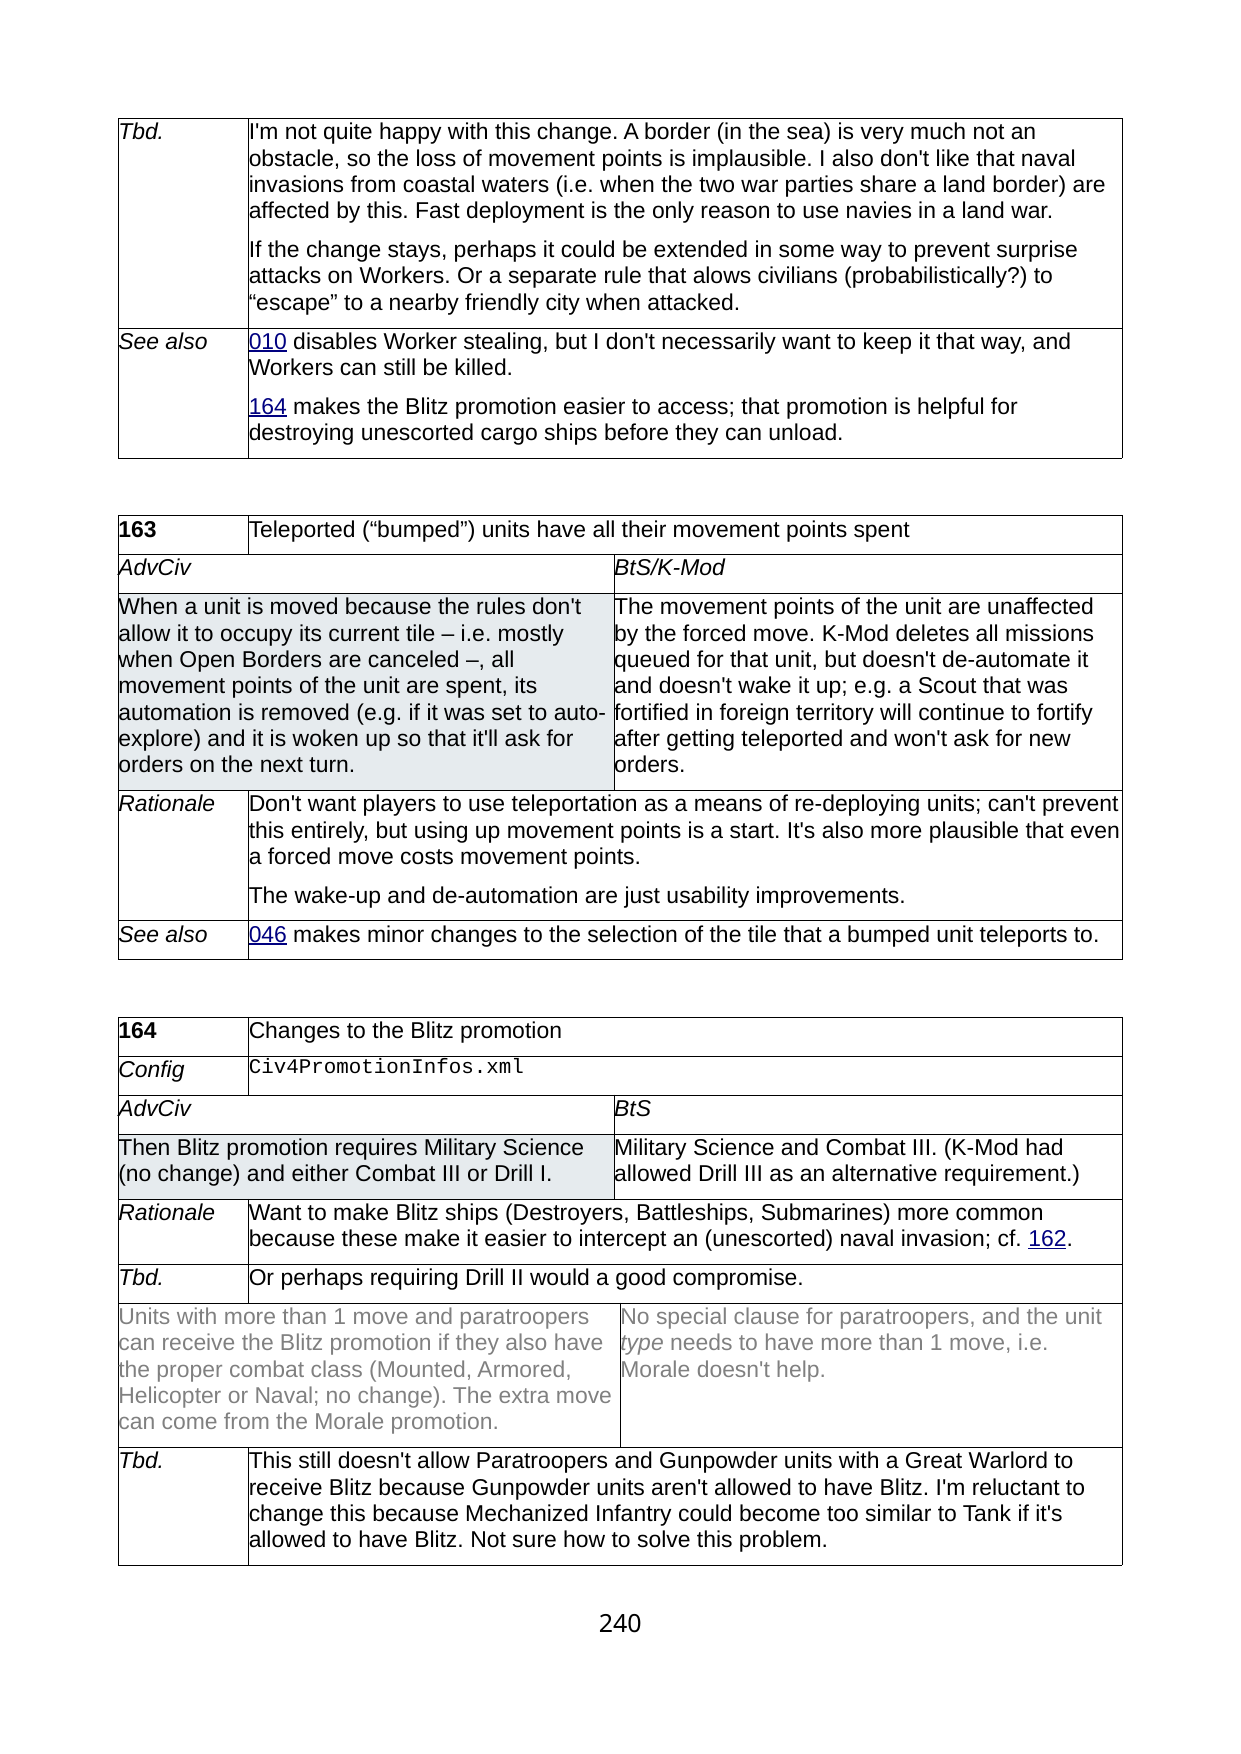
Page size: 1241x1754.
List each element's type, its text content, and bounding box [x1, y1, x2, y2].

table_cell The movement points of the unit are unaffected by the forced move. K-Mod deletes all missions queued for that unit, but doesn't de-automate it and doesn't wake it up; e.g. a Scout that was fortified in foreign territory will continue to fortify after getting teleported and won't ask for new orders. [615, 594, 1122, 790]
table_cell 046 makes minor changes to the selection of the tile that a bumped unit teleports to. [249, 921, 1122, 959]
table_header Teleported (“bumped”) units have all their movement points spent [249, 516, 1122, 554]
table_header 163 [119, 516, 248, 554]
table_cell AdvCiv [119, 1096, 614, 1133]
table_header Changes to the Blitz promotion [249, 1018, 1122, 1056]
table_cell Then Blitz promotion requires Military Science (no change) and either Combat III or Drill I. [119, 1135, 614, 1199]
table_cell Rationale [119, 1200, 248, 1264]
table_cell Config [119, 1057, 248, 1094]
table_cell Want to make Blitz ships (Destroyers, Battleships, Submarines) more common because these make it easier to intercept an (unescorted) naval invasion; cf. 162. [249, 1200, 1122, 1264]
table_cell When a unit is moved because the rules don't allow it to occupy its current tile – i.e. mostly when Open Borders are canceled –, all movement points of the unit are spent, its automation is removed (e.g. if it was set to auto-explore) and it is woken up so that it'll ask for orders on the next turn. [119, 594, 614, 790]
table_cell Rationale [119, 791, 248, 920]
table_cell This still doesn't allow Paratroopers and Gunpowder units with a Great Warlord to receive Blitz because Gunpowder units aren't allowed to have Blitz. I'm reluctant to change this because Mechanized Infantry could become too similar to Tank if it's allowed to have Blitz. Not sure how to solve this problem. [249, 1448, 1122, 1565]
table_cell No special clause for paratroopers, and the unit type needs to have more than 1 move, i.e. Morale doesn't help. [621, 1304, 1122, 1447]
table_cell Don't want players to use teleportation as a means of re-deploying units; can't prevent this entirely, but using up movement points is a start. It's also more plausible that even a forced move costs movement points. The wake-up and de-automation are just usability improvements. [249, 791, 1122, 920]
table_cell I'm not quite happy with this change. A border (in the sea) is very much not an obstacle, so the loss of movement points is implausible. I also don't like that naval invasions from coastal waters (i.e. when the two war parties share a land border) are affected by this. Fast deployment is the only reason to use navies in a land war. If the change stays, perhaps it could be extended in some way to prevent surprise attacks on Workers. Or a separate rule that alows civilians (probabilistically?) to “escape” to a nearby friendly city when attacked. [249, 119, 1122, 327]
table_cell See also [119, 921, 248, 959]
table_cell Military Science and Combat III. (K-Mod had allowed Drill III as an alternative requirement.) [615, 1135, 1122, 1199]
table_cell See also [119, 329, 248, 458]
table_cell Tbd. [119, 1448, 248, 1565]
table_cell 010 disables Worker stealing, but I don't necessarily want to keep it that way, and Workers can still be killed. 164 makes the Blitz promotion easier to access; that promotion is helpful for destroying unescorted cargo ships before they can unload. [249, 329, 1122, 458]
table_header 164 [119, 1018, 248, 1056]
table_cell BtS/K-Mod [615, 555, 1122, 593]
table_cell Civ4PromotionInfos.xml [249, 1057, 1122, 1094]
table_cell AdvCiv [119, 555, 614, 593]
table_cell Tbd. [119, 1265, 248, 1303]
table_cell BtS [615, 1096, 1122, 1133]
table_cell Units with more than 1 move and paratroopers can receive the Blitz promotion if they also have the proper combat class (Mounted, Armored, Helicopter or Naval; no change). The extra move can come from the Morale promotion. [119, 1304, 620, 1447]
table_cell Or perhaps requiring Drill II would a good compromise. [249, 1265, 1122, 1303]
table_cell Tbd. [119, 119, 248, 327]
